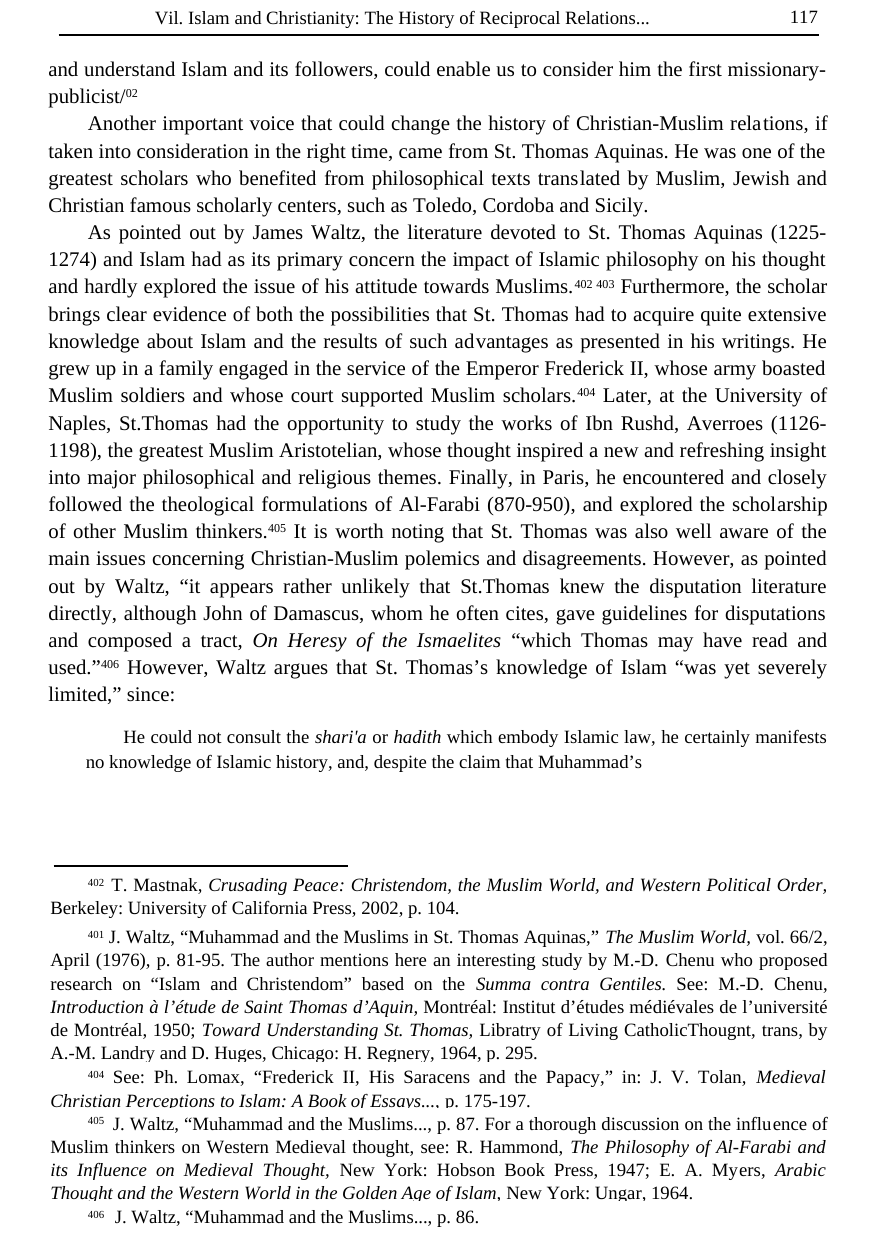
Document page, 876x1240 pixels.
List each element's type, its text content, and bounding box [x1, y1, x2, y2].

text 404 See: Ph. Lomax, “Frederick II, His Saracens and the Papacy,” in: J. V. Tolan, Medieval Christian Perceptions to Islam: A Book of Essays..., p. 175-197. [50, 1066, 828, 1108]
text He could not consult the shari'a or hadith which embody Islamic law, he certainly manifests no knowledge of Islamic history, and, despite the claim that Muhammad’s [86, 726, 828, 772]
text Another important voice that could change the history of Christian-Muslim rela­tions, if taken into consideration in the right time, came from St. Thomas Aquinas. He was one of the greatest scholars who benefited from philosophical texts trans­lated by Muslim, Jewish and Christian famous scholarly centers, such as Toledo, Cordoba and Sicily. [48, 111, 828, 217]
text 406 J. Waltz, “Muhammad and the Muslims..., p. 86. [50, 1206, 828, 1228]
text and understand Islam and its followers, could enable us to consider him the first missionary-publicist/02 [48, 57, 828, 108]
text 402 T. Mastnak, Crusading Peace: Christendom, the Muslim World, and Western Political Order, Berkeley: University of California Press, 2002, p. 104. [50, 874, 828, 919]
text Vil. Islam and Christianity: The History of Reciprocal Relations... [154, 7, 714, 28]
text 117 [789, 6, 822, 28]
text 401 J. Waltz, “Muhammad and the Muslims in St. Thomas Aquinas,” The Muslim World, vol. 66/2, April (1976), p. 81-95. The author mentions here an interesting study by M.-D. Chenu who proposed research on “Islam and Christendom” based on the Summa contra Gentiles. See: M.-D. Chenu, Introduction à l’étude de Saint Thomas d’Aquin, Montréal: Institut d’études mé­diévales de l’université de Montréal, 1950; Toward Understanding St. Thomas, Libratry of Living CatholicThougnt, trans, by A.-M. Landry and D. Huges, Chicago: H. Regnery, 1964, p. 295. [50, 926, 828, 1062]
text As pointed out by James Waltz, the literature devoted to St. Thomas Aquinas (1225-1274) and Islam had as its primary concern the impact of Islamic philosophy on his thought and hardly explored the issue of his attitude towards Muslims.402 403 Fur­thermore, the scholar brings clear evidence of both the possibilities that St. Thomas had to acquire quite extensive knowledge about Islam and the results of such ad­vantages as presented in his writings. He grew up in a family engaged in the service of the Emperor Frederick II, whose army boasted Muslim soldiers and whose court supported Muslim scholars.404 Later, at the University of Naples, St.Thomas had the opportunity to study the works of Ibn Rushd, Averroes (1126-1198), the greatest Muslim Aristotelian, whose thought inspired a new and refreshing insight into major philosophical and religious themes. Finally, in Paris, he encountered and closely fol­lowed the theological formulations of Al-Farabi (870-950), and explored the schol­arship of other Muslim thinkers.405 It is worth noting that St. Thomas was also well aware of the main issues concerning Christian-Muslim polemics and disagreements. However, as pointed out by Waltz, “it appears rather unlikely that St.Thomas knew the disputation literature directly, although John of Damascus, whom he often cites, gave guidelines for disputations and composed a tract, On Heresy of the Ismaelites “which Thomas may have read and used.”406 However, Waltz argues that St. Thom­as’s knowledge of Islam “was yet severely limited,” since: [48, 220, 828, 706]
text 405 J. Waltz, “Muhammad and the Muslims..., p. 87. For a thorough discussion on the influ­ence of Muslim thinkers on Western Medieval thought, see: R. Hammond, The Philosophy of Al-Farabi and its Influence on Medieval Thought, New York: Hobson Book Press, 1947; E. A. My­ers, Arabic Thought and the Western World in the Golden Age of Islam, New York: Ungar, 1964. [50, 1112, 828, 1201]
